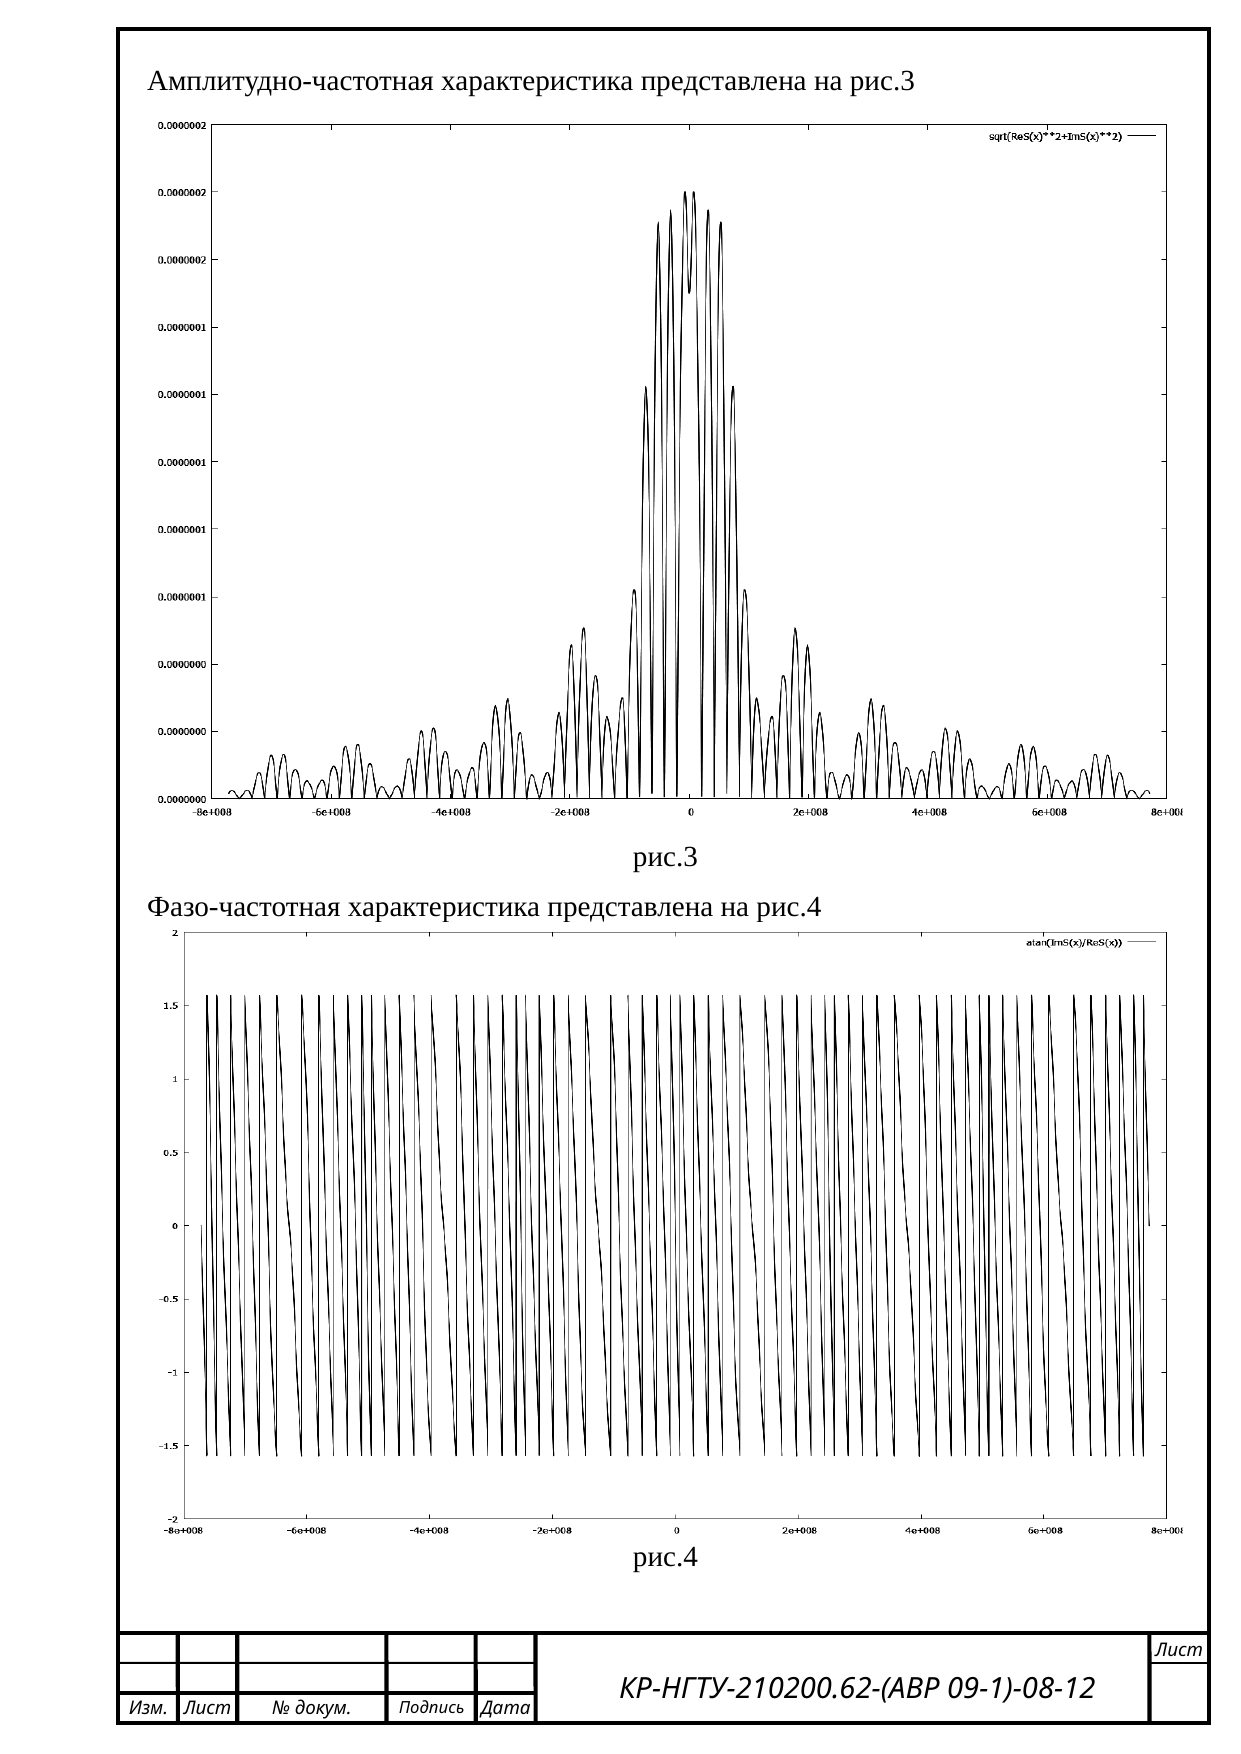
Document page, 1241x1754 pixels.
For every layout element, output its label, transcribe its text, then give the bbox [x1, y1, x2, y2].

text Фазо-частотная характеристика представлена на рис.4 [147, 889, 1183, 922]
picture [146, 922, 1183, 1540]
text рис.4 [147, 1540, 1183, 1573]
text Амплитудно-частотная характеристика представлена на рис.3 [147, 63, 1183, 97]
picture [146, 113, 1183, 823]
text рис.3 [147, 823, 1183, 873]
